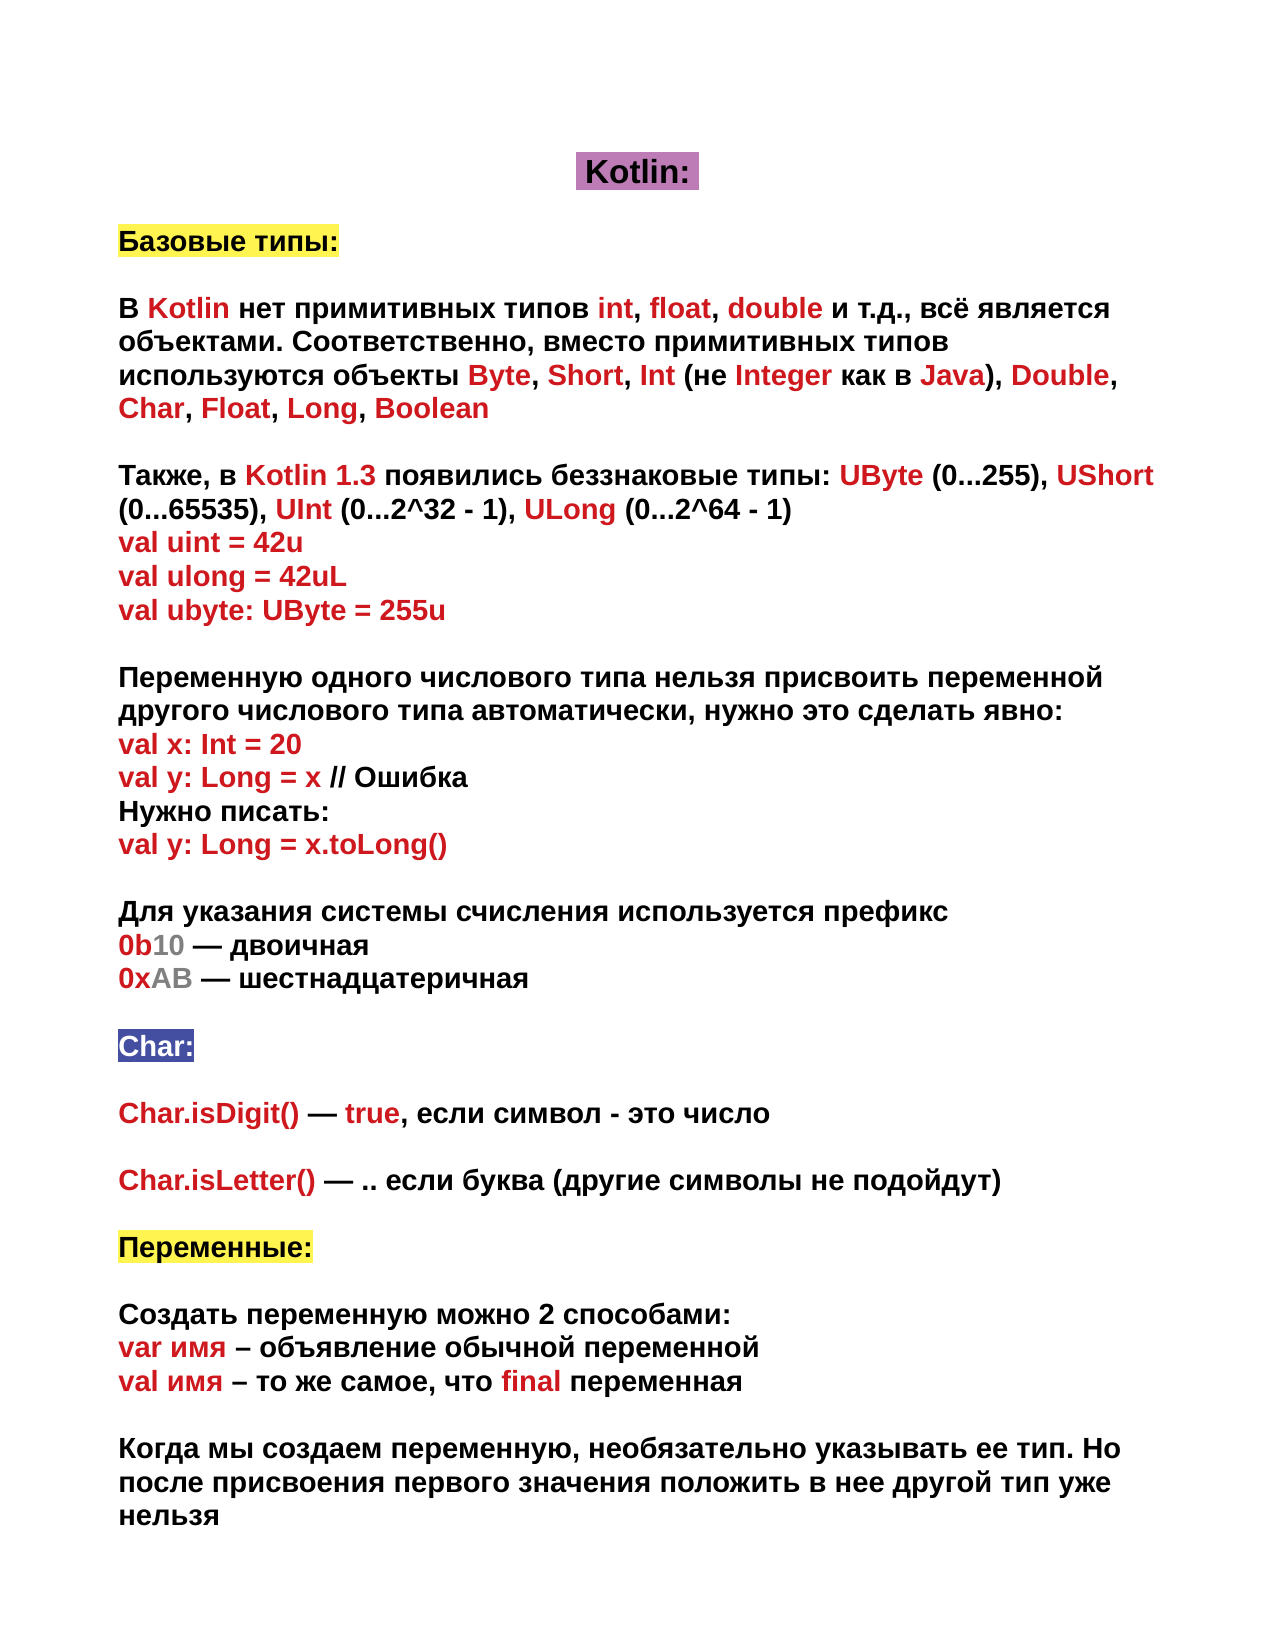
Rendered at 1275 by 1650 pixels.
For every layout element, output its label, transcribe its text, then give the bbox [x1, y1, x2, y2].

text Базовые типы: [118, 224, 1157, 257]
text Также, в Kotlin 1.3 появились беззнаковые типы: UByte (0...255), UShort (0...65535), UInt (0...2^32 - 1), ULong (0...2^64 - 1) [118, 458, 1157, 526]
text Переменную одного числового типа нельзя присвоить переменной другого числового типа автоматически, нужно это сделать явно: [118, 660, 1157, 727]
text Переменные: [118, 1230, 1157, 1263]
text val ubyte: UByte = 255u [118, 593, 1157, 626]
text val y: Long = x // Ошибка [118, 760, 1157, 794]
text val y: Long = x.toLong() [118, 827, 1157, 861]
text Kotlin: [118, 152, 1157, 190]
text Создать переменную можно 2 способами: [118, 1297, 1157, 1331]
text 0b10 — двоичная [118, 928, 1157, 962]
text val x: Int = 20 [118, 727, 1157, 760]
text val uint = 42u [118, 526, 1157, 559]
text В Kotlin нет примитивных типов int, float, double и т.д., всё является объектами. Соответственно, вместо примитивных типов используются объекты Byte, Short, Int (не Integer как в Java), Double, Char, Float, Long, Boolean [118, 291, 1157, 425]
text val ulong = 42uL [118, 559, 1157, 593]
text Для указания системы счисления используется префикс [118, 894, 1157, 928]
text Char: [118, 1029, 1157, 1062]
text Когда мы создаем переменную, необязательно указывать ее тип. Но после присвоения первого значения положить в нее другой тип уже нельзя [118, 1431, 1157, 1532]
text Char.isDigit() — true, если символ - это число [118, 1096, 1157, 1129]
text 0xAB — шестнадцатеричная [118, 962, 1157, 995]
text var имя – объявление обычной переменной [118, 1331, 1157, 1364]
text Нужно писать: [118, 794, 1157, 827]
text val имя – то же самое, что final переменная [118, 1364, 1157, 1398]
text Char.isLetter() — .. если буква (другие символы не подойдут) [118, 1163, 1157, 1196]
